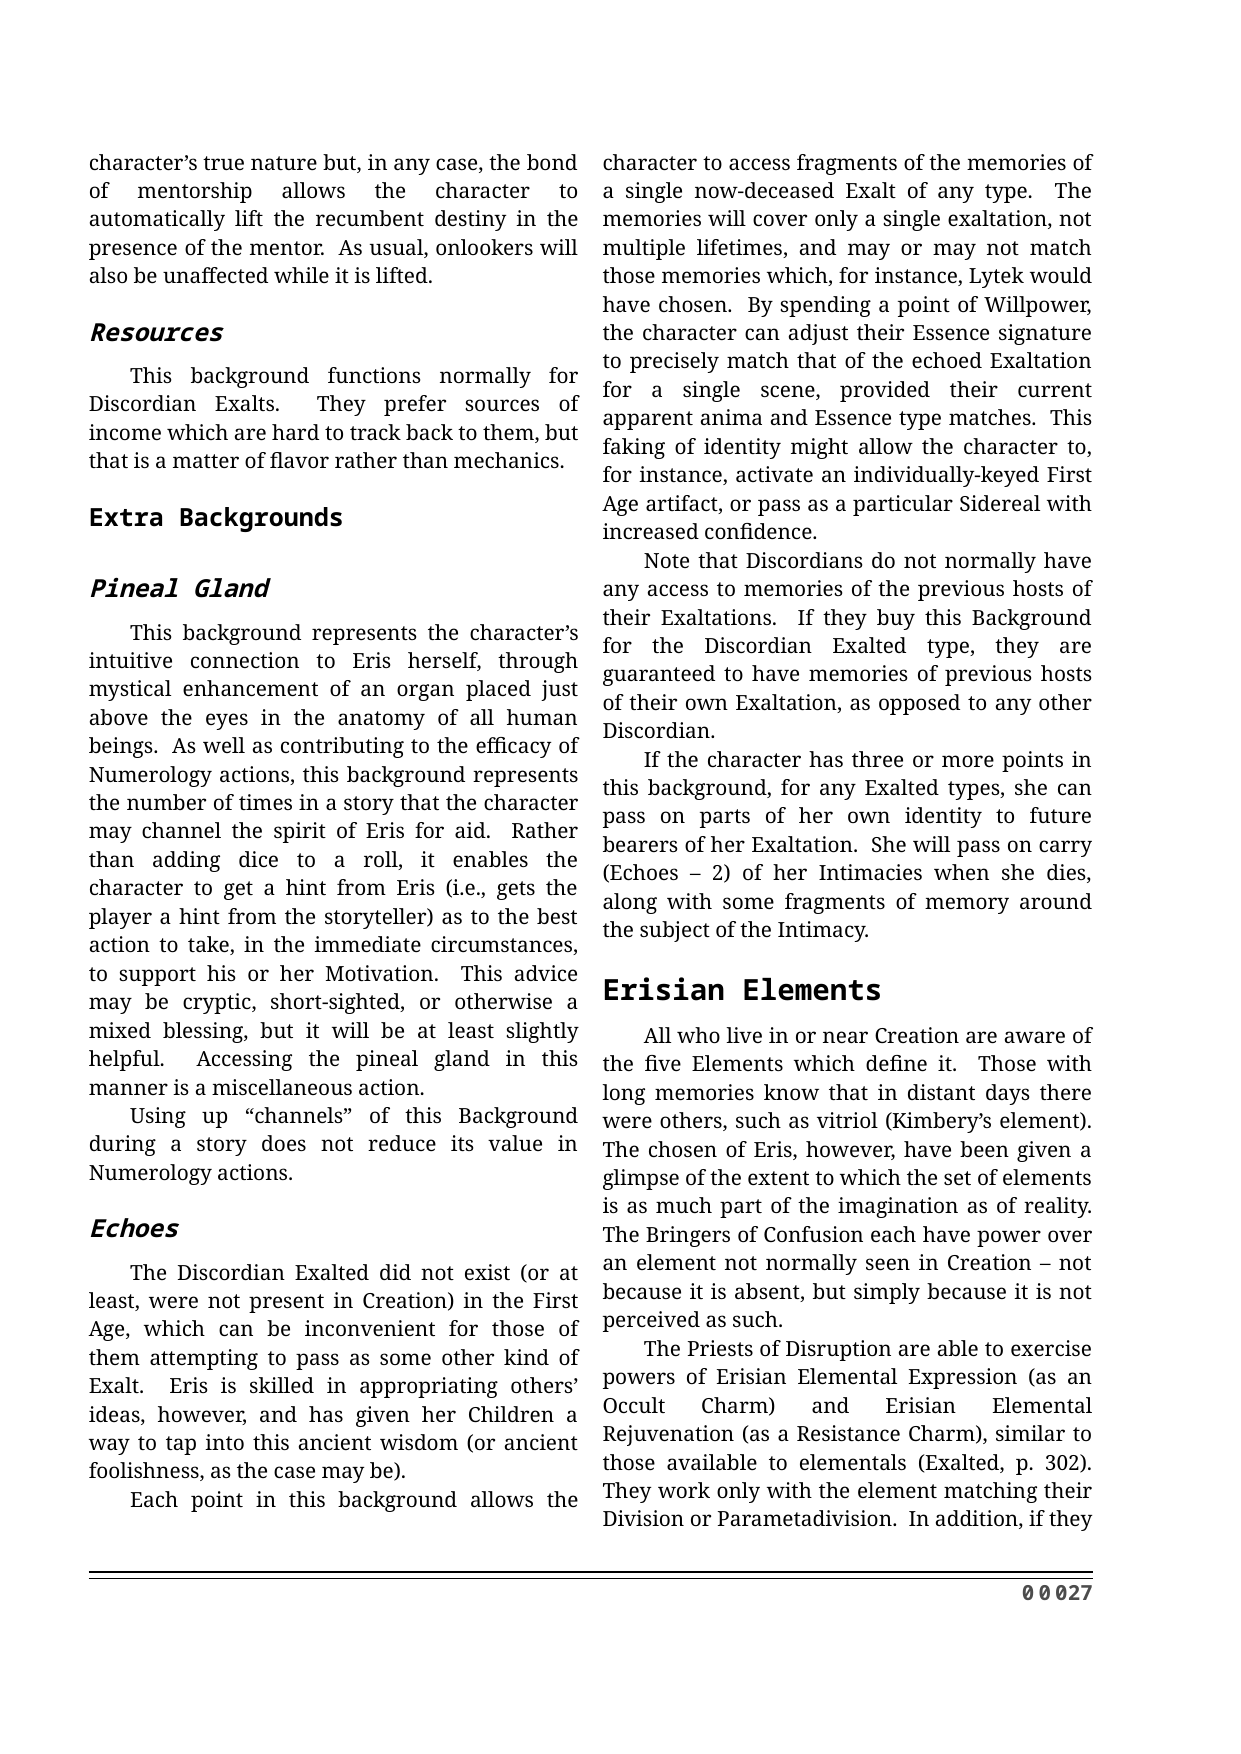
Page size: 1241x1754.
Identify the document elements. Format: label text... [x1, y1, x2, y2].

text character to access fragments of the memories of a single now-deceased Exalt of any type. The memories will cover only a single exaltation, not multiple lifetimes, and may or may not match those memories which, for instance, Lytek would have chosen. By spending a point of Willpower, the character can adjust their Essence signature to precisely match that of the echoed Exaltation for a single scene, provided their current apparent anima and Essence type matches. This faking of identity might allow the character to, for instance, activate an individually-keyed First Age artifact, or pass as a particular Sidereal with increased confidence. [602, 148, 1093, 546]
subtitle Pineal Gland [88, 571, 579, 605]
text This background functions normally for Discordian Exalts. They prefer sources of income which are hard to track back to them, but that is a matter of flavor rather than mechanics. [88, 361, 579, 475]
subtitle Extra Backgrounds [88, 500, 579, 534]
text This background represents the character’s intuitive connection to Eris herself, through mystical enhancement of an organ placed just above the eyes in the anatomy of all human beings. As well as contributing to the efficacy of Numerology actions, this background represents the number of times in a story that the character may channel the spirit of Eris for aid. Rather than adding dice to a roll, it enables the character to get a hint from Eris (i.e., gets the player a hint from the storyteller) as to the best action to take, in the immediate circumstances, to support his or her Motivation. This advice may be cryptic, short-sighted, or otherwise a mixed blessing, but it will be at least slightly helpful. Accessing the pineal gland in this manner is a miscellaneous action. [88, 618, 579, 1101]
text If the character has three or more points in this background, for any Exalted types, she can pass on parts of her own identity to future bearers of her Exaltation. She will pass on carry (Echoes – 2) of her Intimacies when she dies, along with some fragments of memory around the subject of the Intimacy. [602, 745, 1093, 944]
text Using up “channels” of this Background during a story does not reduce its value in Numerology actions. [88, 1101, 579, 1186]
text All who live in or near Creation are aware of the five Elements which define it. Those with long memories know that in distant days there were others, such as vitriol (Kimbery’s element). The chosen of Eris, however, have been given a glimpse of the extent to which the set of elements is as much part of the imagination as of reality. The Bringers of Confusion each have power over an element not normally seen in Creation – not because it is absent, but simply because it is not perceived as such. [602, 1021, 1093, 1334]
text Note that Discordians do not normally have any access to memories of the previous hosts of their Exaltations. If they buy this Background for the Discordian Exalted type, they are guaranteed to have memories of previous hosts of their own Exaltation, as opposed to any other Discordian. [602, 546, 1093, 745]
text The Priests of Disruption are able to exercise powers of Erisian Elemental Expression (as an Occult Charm) and Erisian Elemental Rejuvenation (as a Resistance Charm), similar to those available to elementals (Exalted, p. 302). They work only with the element matching their Division or Parametadivision. In addition, if they [602, 1334, 1093, 1533]
subtitle Resources [88, 315, 579, 348]
text character’s true nature but, in any case, the bond of mentorship allows the character to automatically lift the recumbent destiny in the presence of the mentor. As usual, onlookers will also be unaffected while it is lifted. [88, 148, 579, 290]
subtitle Echoes [88, 1211, 579, 1245]
subtitle Erisian Elements [602, 969, 1093, 1008]
text Each point in this background allows the [88, 1485, 579, 1513]
text The Discordian Exalted did not exist (or at least, were not present in Creation) in the First Age, which can be inconvenient for those of them attempting to pass as some other kind of Exalt. Eris is skilled in appropriating others’ ideas, however, and has given her Children a way to tap into this ancient wisdom (or ancient foolishness, as the case may be). [88, 1258, 579, 1485]
